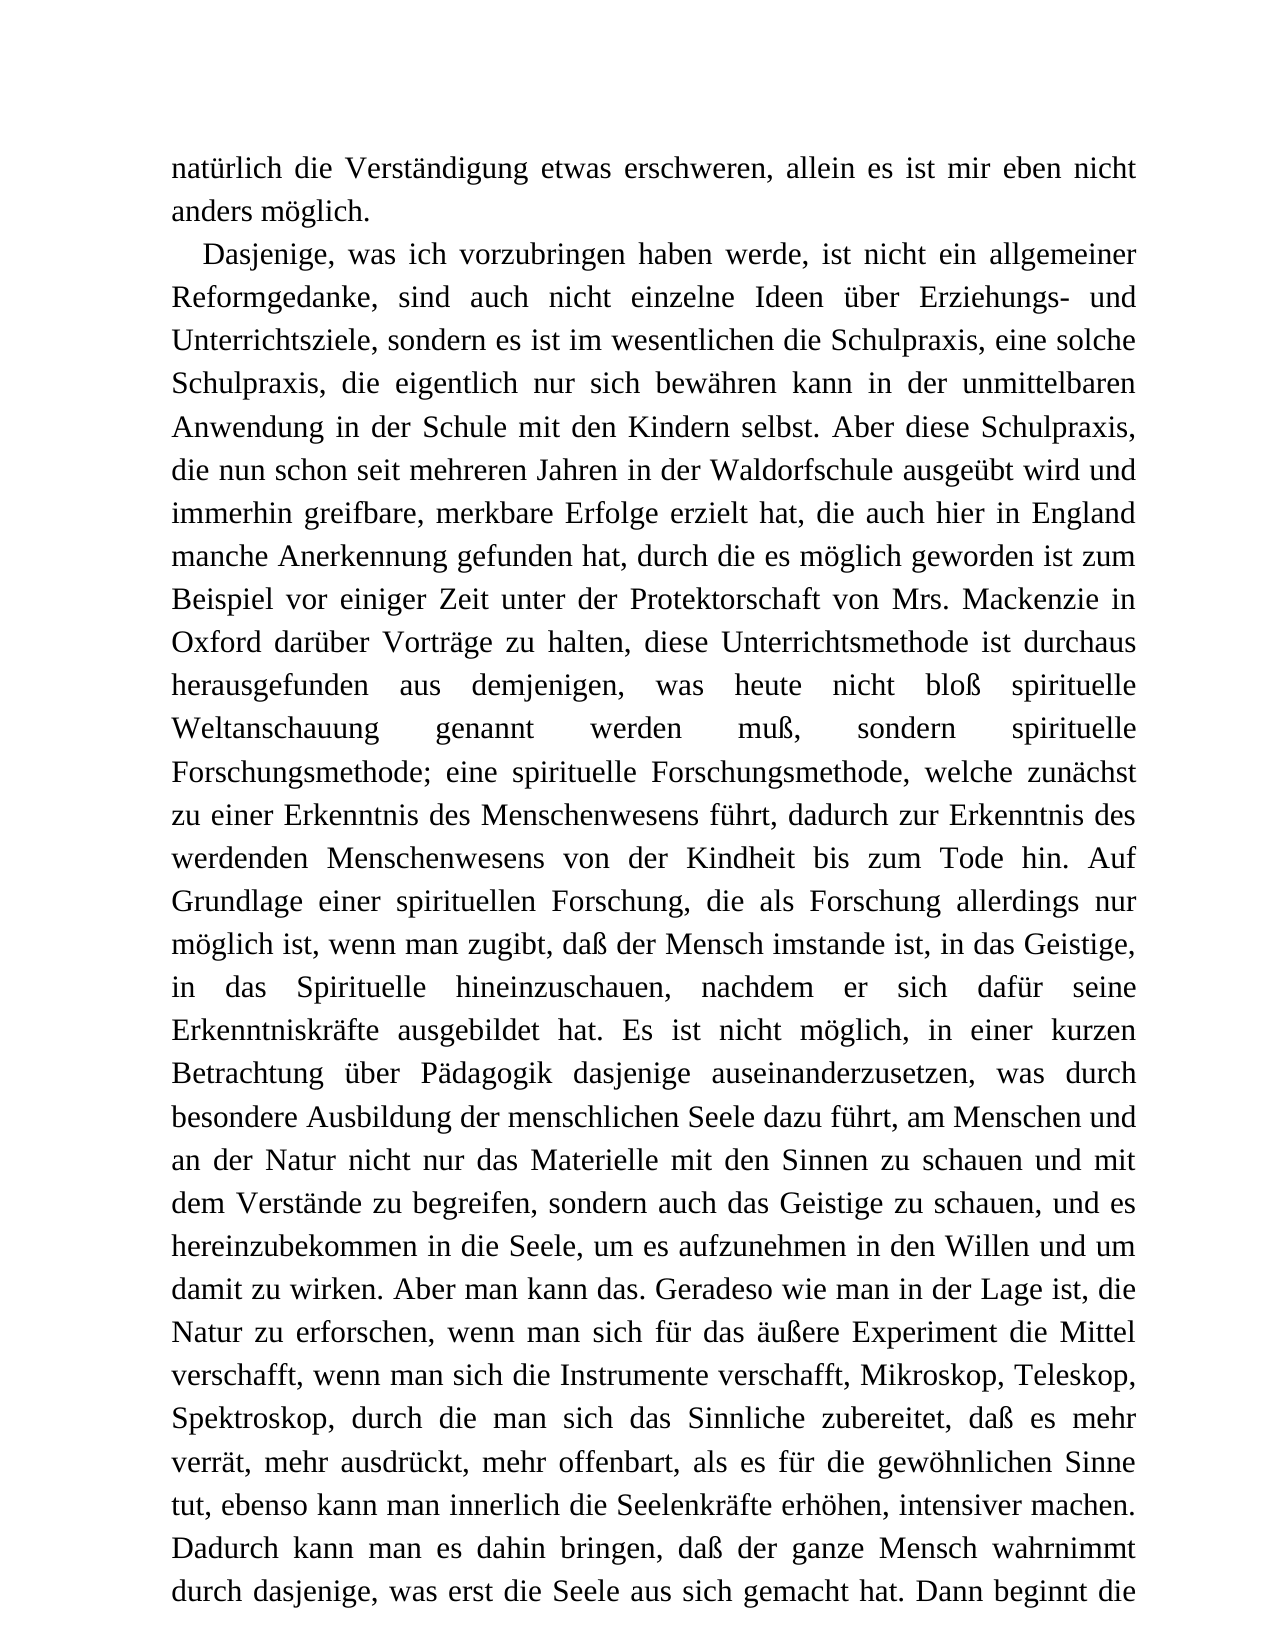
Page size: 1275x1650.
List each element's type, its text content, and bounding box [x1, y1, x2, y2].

text natürlich die Verständigung etwas erschweren, allein es ist mir eben nicht anders möglich. [171, 149, 1137, 228]
text Dasjenige, was ich vorzubringen haben werde, ist nicht ein allgemeiner Reformgedanke, sind auch nicht einzelne Ideen über Erziehungs- und Unterrichtsziele, sondern es ist im wesentlichen die Schulpraxis, eine solche Schulpraxis, die eigentlich nur sich bewähren kann in der unmittelbaren Anwendung in der Schule mit den Kindern selbst. Aber diese Schulpraxis, die nun schon seit mehreren Jahren in der Waldorfschule ausgeübt wird und immerhin greifbare, merkbare Erfolge erzielt hat, die auch hier in England manche Anerkennung gefunden hat, durch die es möglich geworden ist zum Beispiel vor einiger Zeit unter der Protektorschaft von Mrs. Mackenzie in Oxford darüber Vorträge zu halten, diese Unterrichtsmethode ist durchaus herausgefunden aus demjenigen, was heute nicht bloß spirituelle Weltanschauung genannt werden muß, sondern spirituelle Forschungsmethode; eine spirituelle Forschungsmethode, welche zunächst zu einer Erkenntnis des Menschenwesens führt, dadurch zur Erkenntnis des werdenden Menschenwesens von der Kindheit bis zum Tode hin. Auf Grundlage einer spirituellen Forschung, die als Forschung allerdings nur möglich ist, wenn man zugibt, daß der Mensch imstande ist, in das Geistige, in das Spirituelle hineinzuschauen, nachdem er sich dafür seine Erkenntniskräfte ausgebildet hat. Es ist nicht möglich, in einer kurzen Betrachtung über Pädagogik dasjenige auseinanderzusetzen, was durch besondere Ausbildung der menschlichen Seele dazu führt, am Menschen und an der Natur nicht nur das Materielle mit den Sinnen zu schauen und mit dem Verstände zu begreifen, sondern auch das Geistige zu schauen, und es hereinzubekommen in die Seele, um es aufzunehmen in den Willen und um damit zu wirken. Aber man kann das. Geradeso wie man in der Lage ist, die Natur zu erforschen, wenn man sich für das äußere Experiment die Mittel verschafft, wenn man sich die Instrumente verschafft, Mikroskop, Teleskop, Spektroskop, durch die man sich das Sinnliche zubereitet, daß es mehr verrät, mehr ausdrückt, mehr offenbart, als es für die gewöhnlichen Sinne tut, ebenso kann man innerlich die Seelenkräfte erhöhen, intensiver machen. Dadurch kann man es dahin bringen, daß der ganze Mensch wahrnimmt durch dasjenige, was erst die Seele aus sich gemacht hat. Dann beginnt die [171, 235, 1137, 1608]
